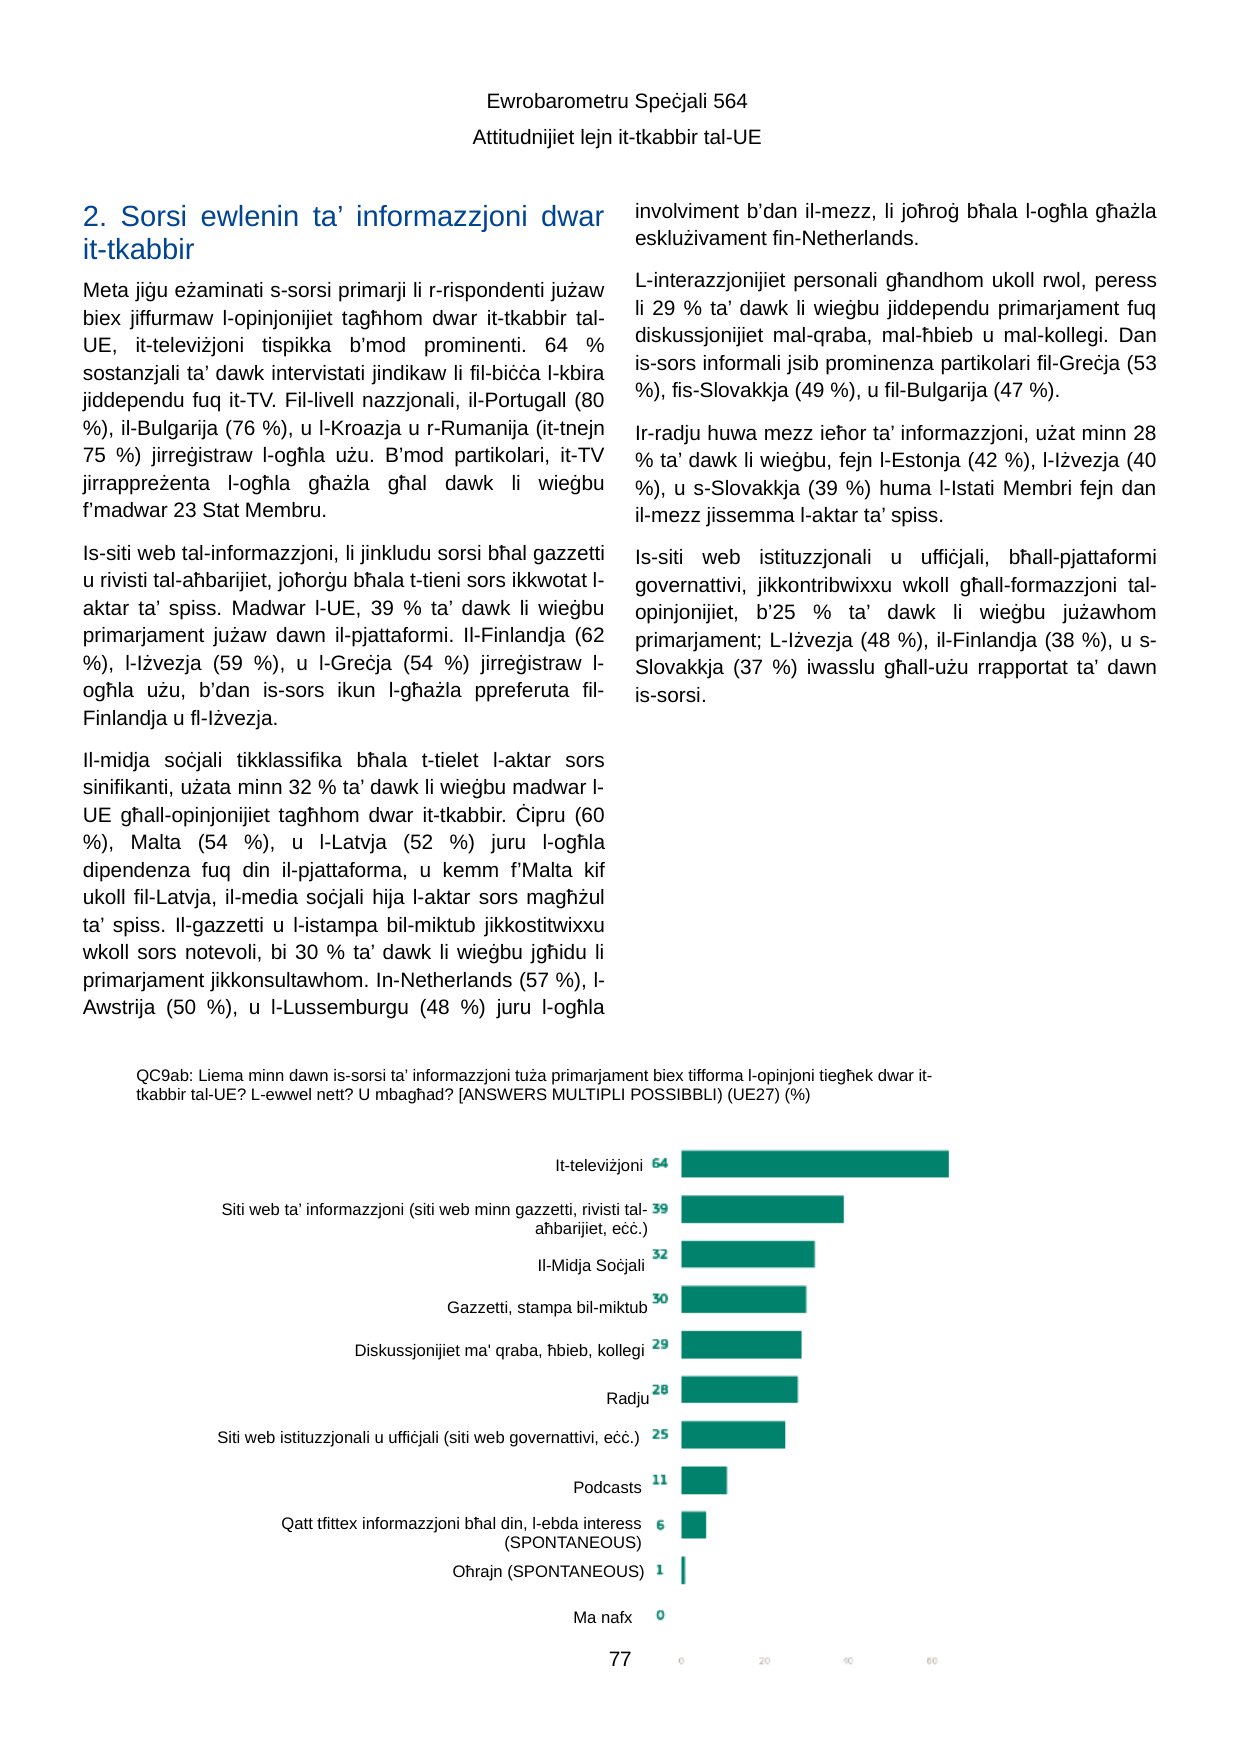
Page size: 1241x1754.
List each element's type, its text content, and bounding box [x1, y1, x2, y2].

text Is-siti web tal-informazzjoni, li jinkludu sorsi bħal gazzetti u rivisti tal-aħbarijiet, joħorġu bħala t-tieni sors ikkwotat l-aktar ta’ spiss. Madwar l-UE, 39 % ta’ dawk li wieġbu primarjament jużaw dawn il-pjattaformi. Il-Finlandja (62 %), l-Iżvezja (59 %), u l-Greċja (54 %) jirreġistraw l-ogħla użu, b’dan is-sors ikun l-għażla ppreferuta fil-Finlandja u fl-Iżvezja. [83, 540, 605, 729]
text Il-midja soċjali tikklassifika bħala t-tielet l-aktar sors sinifikanti, użata minn 32 % ta’ dawk li wieġbu madwar l-UE għall-opinjonijiet tagħhom dwar it-tkabbir. Ċipru (60 %), Malta (54 %), u l-Latvja (52 %) juru l-ogħla dipendenza fuq din il-pjattaforma, u kemm f’Malta kif ukoll fil-Latvja, il-media soċjali hija l-aktar sors magħżul ta’ spiss. Il-gazzetti u l-istampa bil-miktub jikkostitwixxu wkoll sors notevoli, bi 30 % ta’ dawk li wieġbu jgħidu li primarjament jikkonsultawhom. In-Netherlands (57 %), l-Awstrija (50 %), u l-Lussemburgu (48 %) juru l-ogħla [83, 747, 605, 1019]
text Is-siti web istituzzjonali u uffiċjali, bħall-pjattaformi governattivi, jikkontribwixxu wkoll għall-formazzjoni tal-opinjonijiet, b’25 % ta’ dawk li wieġbu jużawhom primarjament; L-Iżvezja (48 %), il-Finlandja (38 %), u s-Slovakkja (37 %) iwasslu għall-użu rrapportat ta’ dawn is-sorsi. [635, 545, 1157, 706]
text Ir-radju huwa mezz ieħor ta’ informazzjoni, użat minn 28 % ta’ dawk li wieġbu, fejn l-Estonja (42 %), l-Iżvezja (40 %), u s-Slovakkja (39 %) huma l-Istati Membri fejn dan il-mezz jissemma l-aktar ta’ spiss. [635, 420, 1157, 527]
text Meta jiġu eżaminati s-sorsi primarji li r-rispondenti jużaw biex jiffurmaw l-opinjonijiet tagħhom dwar it-tkabbir tal-UE, it-televiżjoni tispikka b’mod prominenti. 64 % sostanzjali ta’ dawk intervistati jindikaw li fil-biċċa l-kbira jiddependu fuq it-TV. Fil-livell nazzjonali, il-Portugall (80 %), il-Bulgarija (76 %), u l-Kroazja u r-Rumanija (it-tnejn 75 %) jirreġistraw l-ogħla użu. B’mod partikolari, it-TV jirrappreżenta l-ogħla għażla għal dawk li wieġbu f’madwar 23 Stat Membru. [83, 278, 605, 522]
text involviment b’dan il-mezz, li joħroġ bħala l-ogħla għażla esklużivament fin-Netherlands. [635, 199, 1157, 250]
text L-interazzjonijiet personali għandhom ukoll rwol, peress li 29 % ta’ dawk li wieġbu jiddependu primarjament fuq diskussjonijiet mal-qraba, mal-ħbieb u mal-kollegi. Dan is-sors informali jsib prominenza partikolari fil-Greċja (53 %), fis-Slovakkja (49 %), u fil-Bulgarija (47 %). [635, 268, 1157, 402]
picture [649, 1143, 1020, 1677]
subtitle 2. Sorsi ewlenin ta’ informazzjoni dwar it-tkabbir [83, 199, 605, 266]
